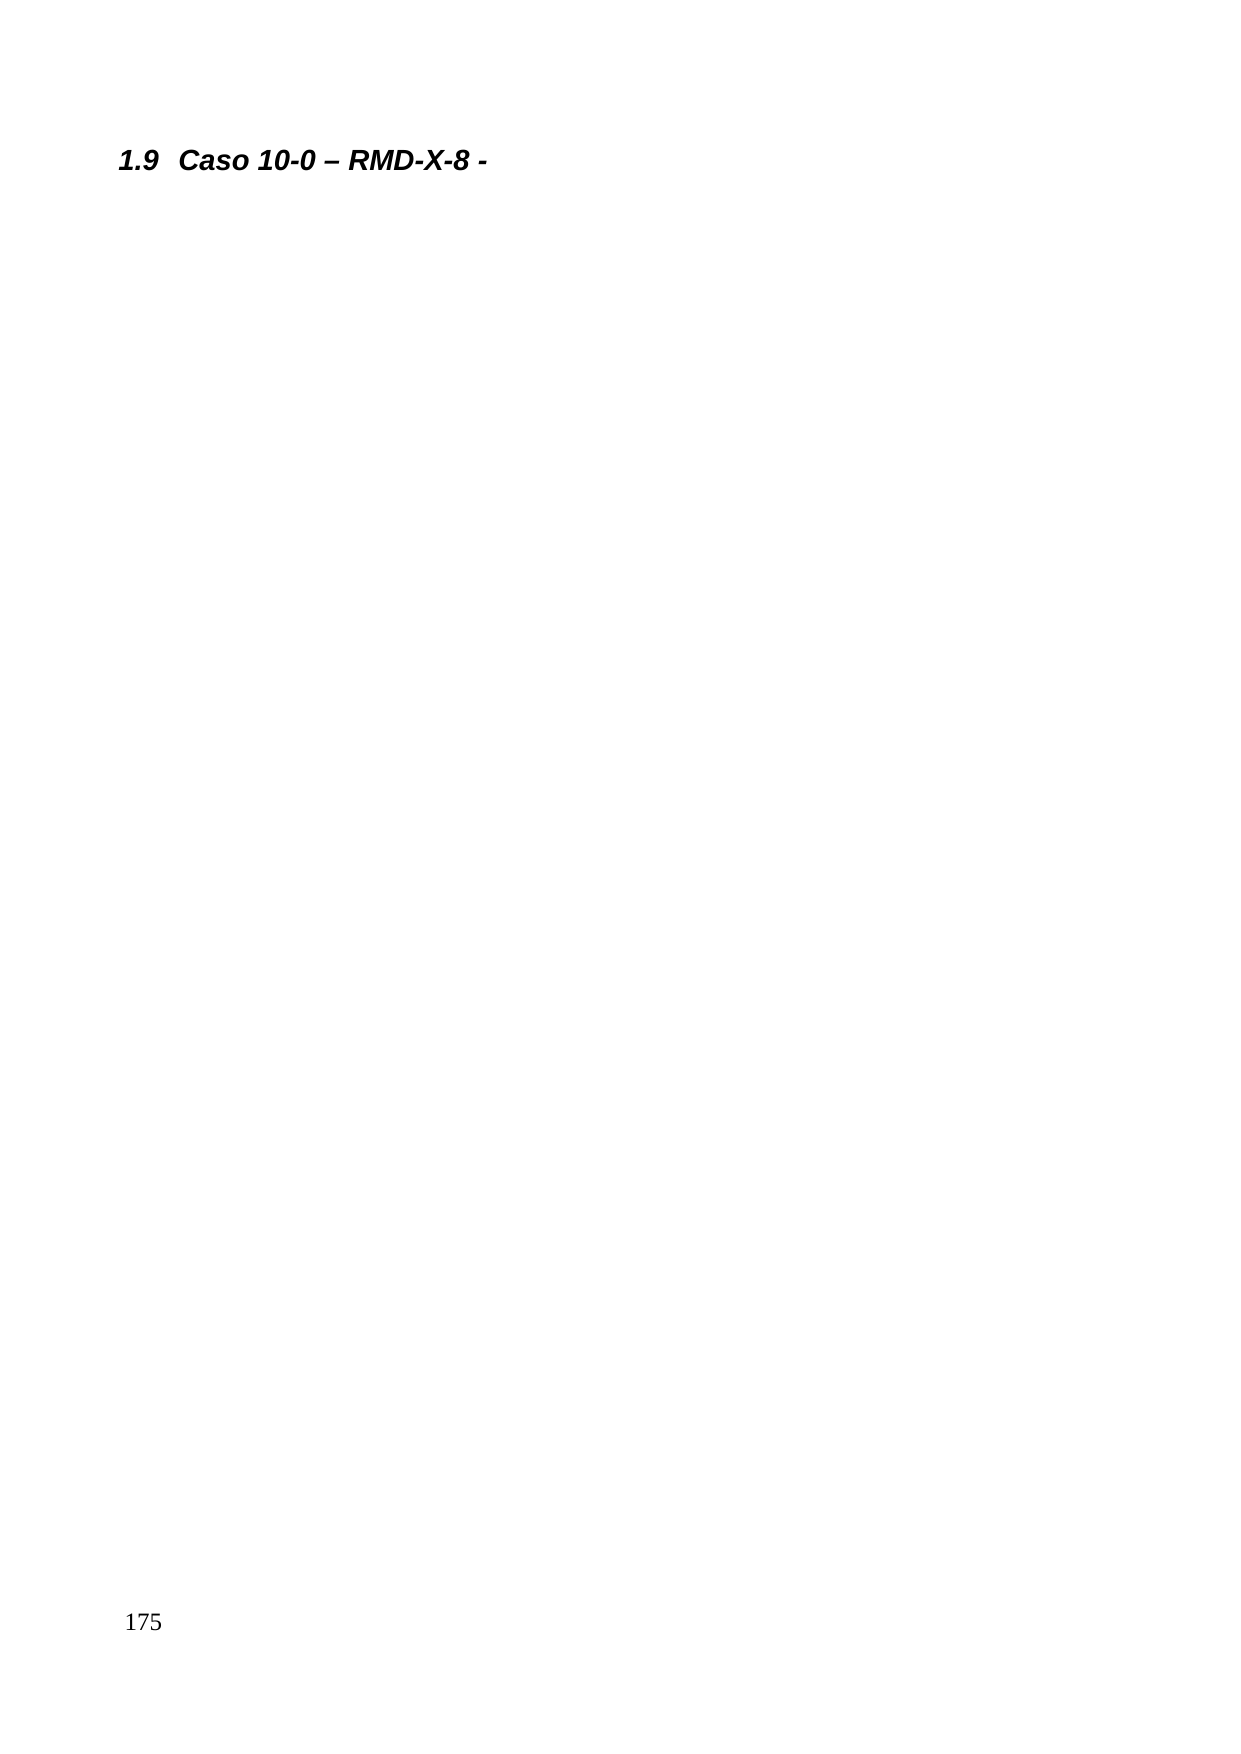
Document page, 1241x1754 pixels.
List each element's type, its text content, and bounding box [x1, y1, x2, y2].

subtitle Caso 10-0 – RMD-X-8 - [118, 143, 1122, 177]
